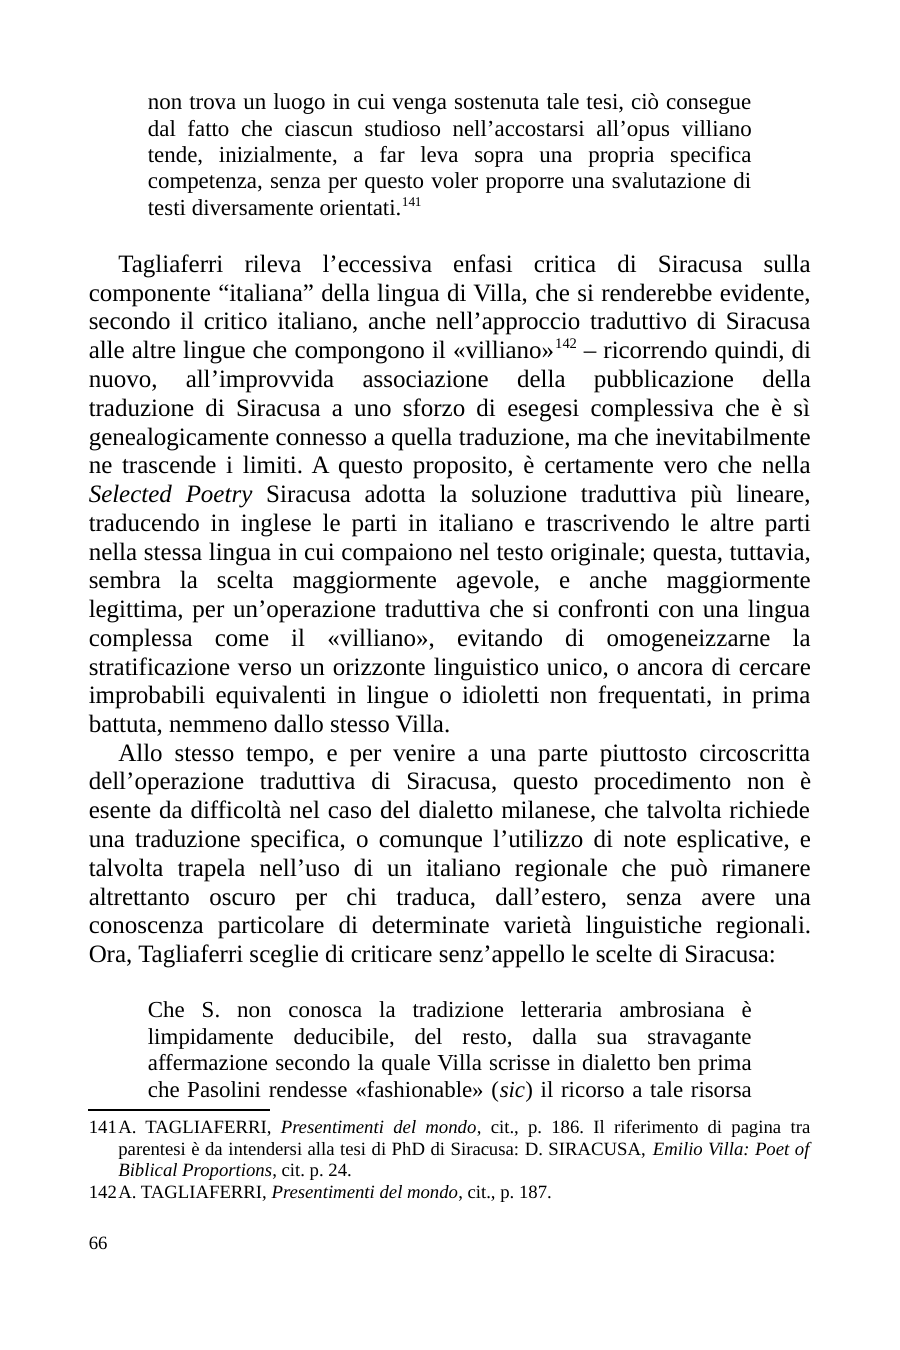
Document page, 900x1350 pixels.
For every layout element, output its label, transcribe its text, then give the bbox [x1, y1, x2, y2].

text Allo stesso tempo, e per venire a una parte piuttosto circoscritta dell’operazione traduttiva di Siracusa, questo procedimento non è esente da difficoltà nel caso del dialetto milanese, che talvolta richiede una traduzione specifica, o comunque l’utilizzo di note esplicative, e talvolta trapela nell’uso di un italiano regionale che può rimanere altrettanto oscuro per chi traduca, dall’estero, senza avere una conoscenza particolare di determinate varietà linguistiche regionali. Ora, Tagliaferri sceglie di criticare senz’appello le scelte di Siracusa: [88, 738, 811, 968]
text Che S. non conosca la tradizione letteraria ambrosiana è limpidamente deducibile, del resto, dalla sua stravagante affermazione secondo la quale Villa scrisse in dialetto ben prima che Pasolini rendesse «fashionable» (sic) il ricorso a tale risorsa [148, 997, 752, 1102]
text A. TAGLIAFERRI, Presentimenti del mondo, cit., p. 186. Il riferimento di pagina tra parentesi è da intendersi alla tesi di PhD di Siracusa: D. SIRACUSA, Emilio Villa: Poet of Biblical Proportions, cit. p. 24. [88, 1116, 811, 1181]
text Tagliaferri rileva l’eccessiva enfasi critica di Siracusa sulla componente “italiana” della lingua di Villa, che si renderebbe evidente, secondo il critico italiano, anche nell’approccio traduttivo di Siracusa alle altre lingue che compongono il «villiano» – ricorrendo quindi, di nuovo, all’improvvida associazione della pubblicazione della traduzione di Siracusa a uno sforzo di esegesi complessiva che è sì genealogicamente connesso a quella traduzione, ma che inevitabilmente ne trascende i limiti. A questo proposito, è certamente vero che nella Selected Poetry Siracusa adotta la soluzione traduttiva più lineare, traducendo in inglese le parti in italiano e trascrivendo le altre parti nella stessa lingua in cui compaiono nel testo originale; questa, tuttavia, sembra la scelta maggiormente agevole, e anche maggiormente legittima, per un’operazione traduttiva che si confronti con una lingua complessa come il «villiano», evitando di omogeneizzarne la stratificazione verso un orizzonte linguistico unico, o ancora di cercare improbabili equivalenti in lingue o idioletti non frequentati, in prima battuta, nemmeno dallo stesso Villa. [88, 249, 811, 738]
text non trova un luogo in cui venga sostenuta tale tesi, ciò consegue dal fatto che ciascun studioso nell’accostarsi all’opus villiano tende, inizialmente, a far leva sopra una propria specifica competenza, senza per questo voler proporre una svalutazione di testi diversamente orientati. [148, 88, 752, 220]
text A. TAGLIAFERRI, Presentimenti del mondo, cit., p. 187. [88, 1181, 811, 1202]
